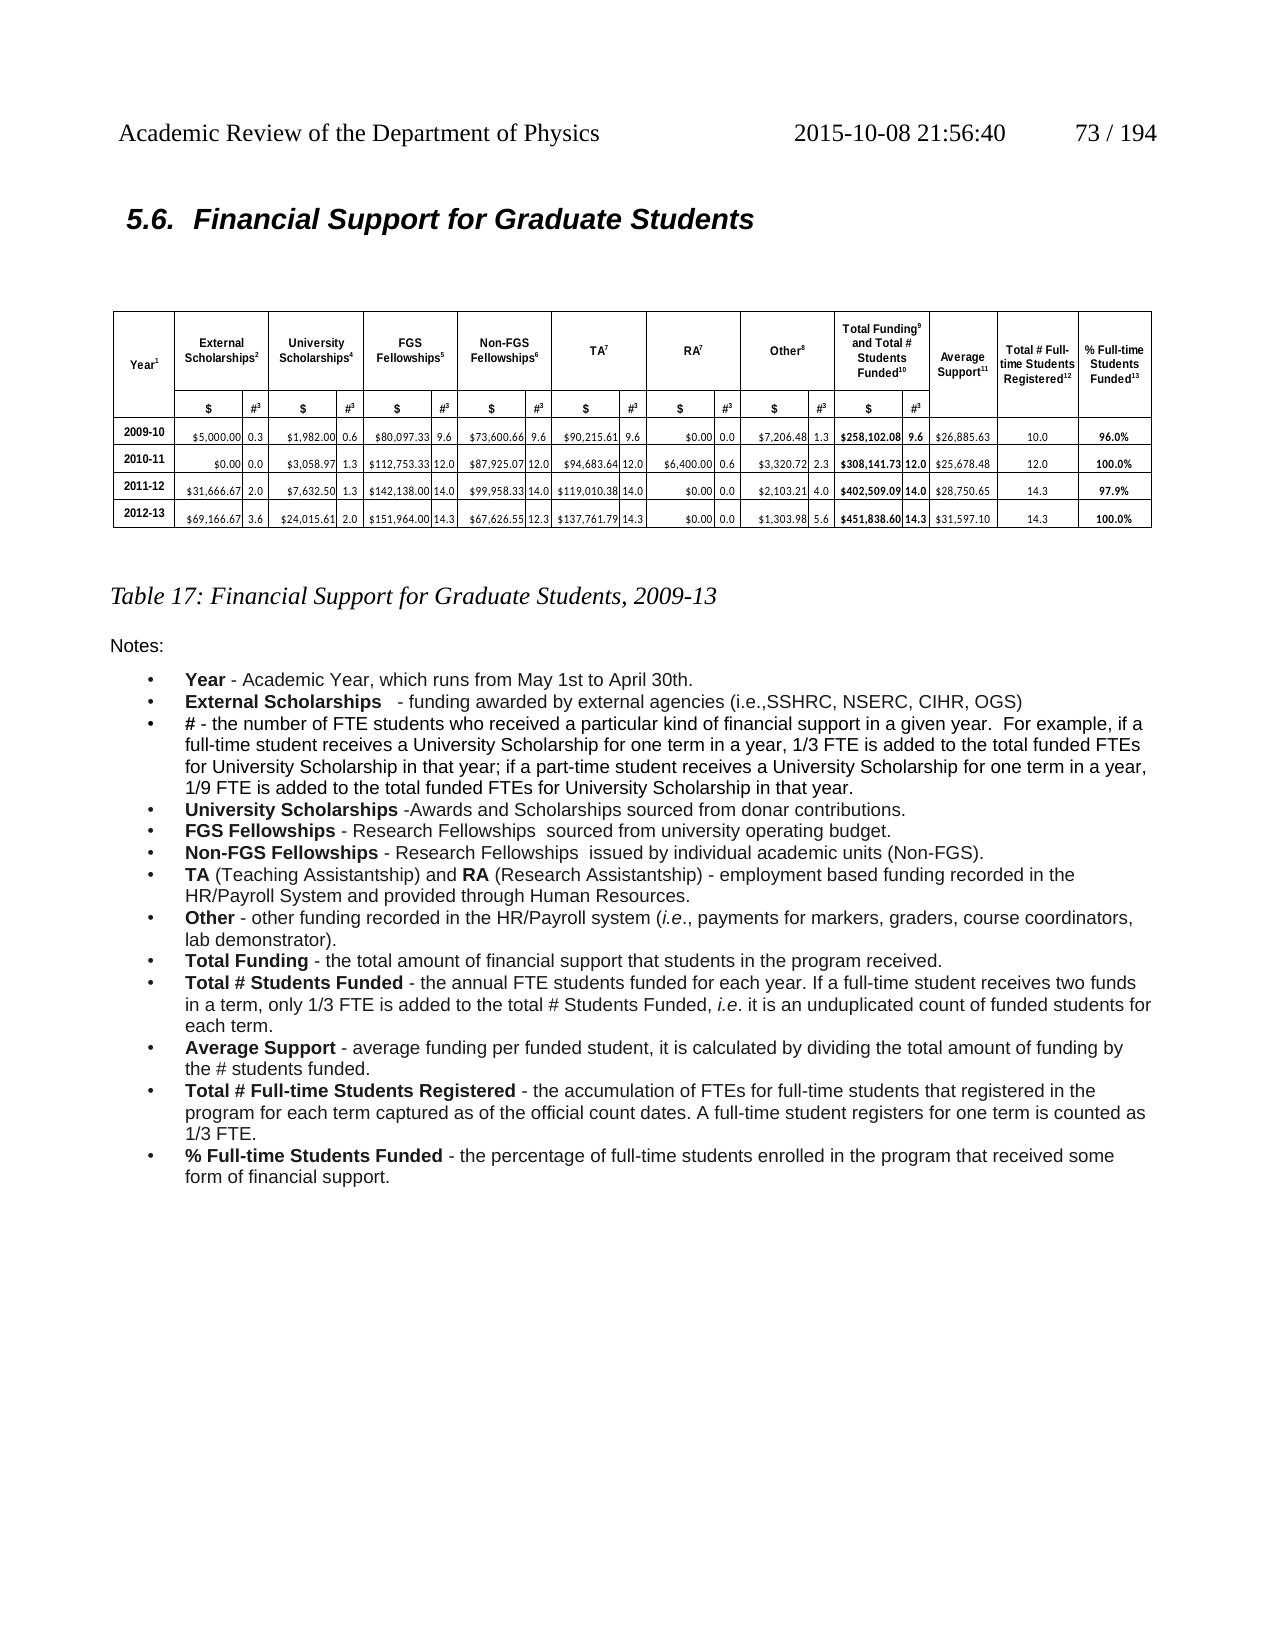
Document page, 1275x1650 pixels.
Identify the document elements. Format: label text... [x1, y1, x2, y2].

list FGS Fellowships - Research Fellowships sourced from university operating budget. [147, 820, 1153, 842]
list University Scholarships -Awards and Scholarships sourced from donar contributions. [147, 799, 1153, 820]
list % Full-time Students Funded - the percentage of full-time students enrolled in the program that received some form of financial support. [147, 1144, 1153, 1188]
list Total # Full-time Students Registered - the accumulation of FTEs for full-time students that registered in the program for each term captured as of the official count dates. A full-time student registers for one term is counted as 1/3 FTE. [147, 1080, 1153, 1144]
subtitle Financial Support for Graduate Students [118, 202, 1157, 235]
list Total Funding - the total amount of financial support that students in the program received. [147, 950, 1153, 972]
list External Scholarships - funding awarded by external agencies (i.e.,SSHRC, NSERC, CIHR, OGS) [147, 691, 1153, 712]
text Notes: [110, 635, 1153, 656]
list Other - other funding recorded in the HR/Payroll system (i.e., payments for markers, graders, course coordinators, lab demonstrator). [147, 907, 1153, 950]
text Table 17: Financial Support for Graduate Students, 2009-13 [110, 581, 1153, 610]
list Non-FGS Fellowships - Research Fellowships issued by individual academic units (Non-FGS). [147, 842, 1153, 864]
list Year - Academic Year, which runs from May 1st to April 30th. [147, 669, 1153, 691]
list Total # Students Funded - the annual FTE students funded for each year. If a full-time student receives two funds in a term, only 1/3 FTE is added to the total # Students Funded, i.e. it is an unduplicated count of funded students for each term. [147, 972, 1153, 1037]
list TA (Teaching Assistantship) and RA (Research Assistantship) - employment based funding recorded in the HR/Payroll System and provided through Human Resources. [147, 864, 1153, 907]
list Average Support - average funding per funded student, it is calculated by dividing the total amount of funding by the # students funded. [147, 1037, 1153, 1080]
list # - the number of FTE students who received a particular kind of financial support in a given year. For example, if a full-time student receives a University Scholarship for one term in a year, 1/3 FTE is added to the total funded FTEs for University Scholarship in that year; if a part-time student receives a University Scholarship for one term in a year, 1/9 FTE is added to the total funded FTEs for University Scholarship in that year. [147, 712, 1153, 799]
